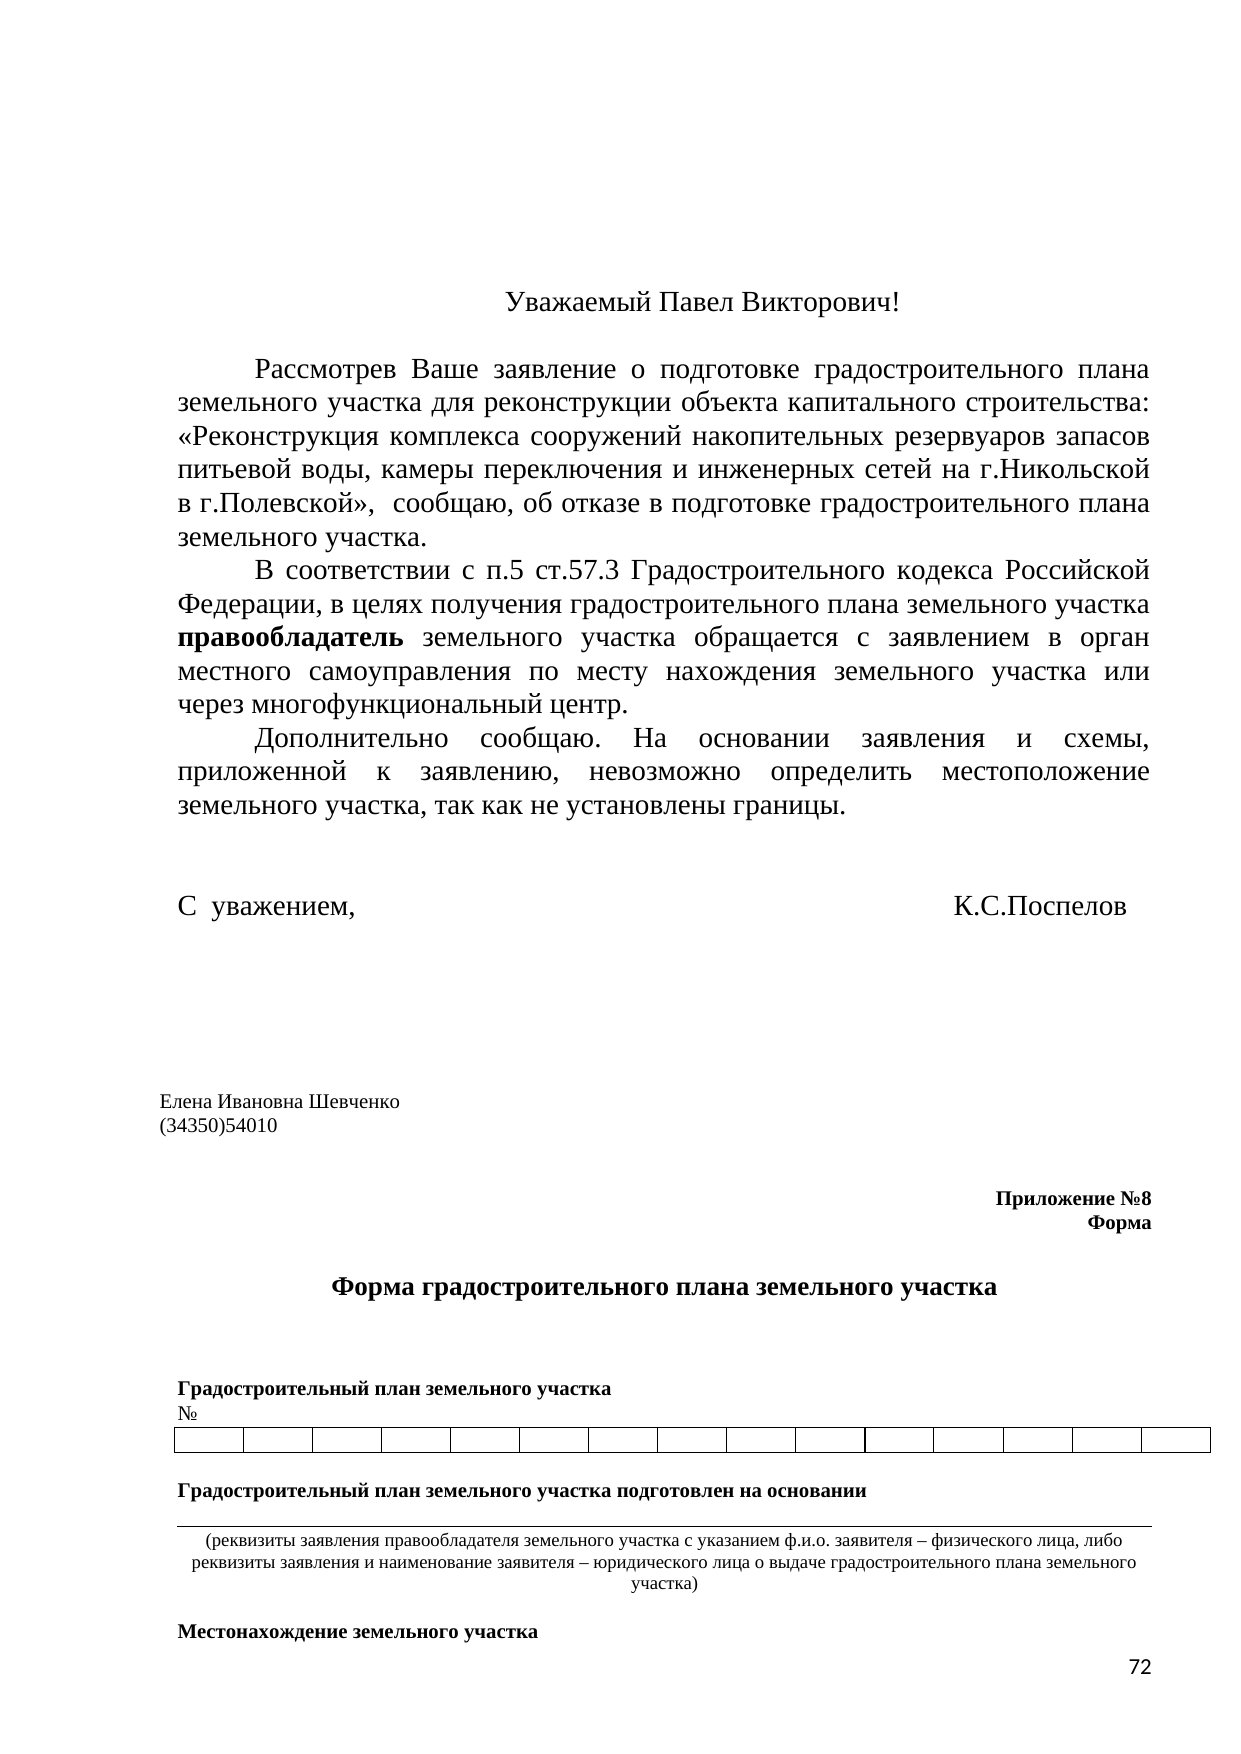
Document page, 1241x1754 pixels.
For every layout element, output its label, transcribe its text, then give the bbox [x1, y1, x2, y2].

text № [177, 1400, 1152, 1424]
text Градостроительный план земельного участка [177, 1376, 1152, 1400]
table_header [866, 1428, 933, 1452]
text В соответствии с п.5 ст.57.3 Градостроительного кодекса Российской Федерации, в целях получения градостроительного плана земельного участка правообладатель земельного участка обращается с заявлением в орган местного самоуправления по месту нахождения земельного участка или через многофункциональный центр. [177, 552, 1151, 720]
table_header [796, 1428, 864, 1452]
text Елена Ивановна Шевченко [147, 1089, 1151, 1113]
table_header [313, 1428, 381, 1452]
table_header [175, 1428, 243, 1452]
table_header [244, 1428, 312, 1452]
table_header [934, 1428, 1003, 1452]
table_header [520, 1428, 588, 1452]
text Форма градостроительного плана земельного участка [177, 1270, 1152, 1301]
table_header [658, 1428, 726, 1452]
text Уважаемый Павел Викторович! [177, 284, 1151, 317]
table_header [1004, 1428, 1072, 1452]
text Дополнительно сообщаю. На основании заявления и схемы, приложенной к заявлению, невозможно определить местоположение земельного участка, так как не установлены границы. [177, 720, 1151, 821]
text (реквизиты заявления правообладателя земельного участка с указанием ф.и.о. заявителя – физического лица, либо реквизиты заявления и наименование заявителя – юридического лица о выдаче градостроительного плана земельного участка) [177, 1527, 1152, 1594]
text Рассмотрев Ваше заявление о подготовке градостроительного плана земельного участка для реконструкции объекта капитального строительства: «Реконструкция комплекса сооружений накопительных резервуаров запасов питьевой воды, камеры переключения и инженерных сетей на г.Никольской в г.Полевской», сообщаю, об отказе в подготовке градостроительного плана земельного участка. [177, 351, 1151, 552]
table_header [727, 1428, 795, 1452]
table_header [382, 1428, 450, 1452]
text С уважением, К.С.Поспелов [177, 888, 1151, 921]
table_header [1073, 1428, 1141, 1452]
subtitle Приложение №8 [177, 1186, 1152, 1209]
table_header [1142, 1428, 1210, 1452]
text Местонахождение земельного участка [177, 1619, 1152, 1643]
text (34350)54010 [147, 1113, 1151, 1137]
table_header [589, 1428, 657, 1452]
text Градостроительный план земельного участка подготовлен на основании [177, 1478, 1152, 1502]
subtitle Форма [177, 1209, 1152, 1234]
table_header [451, 1428, 519, 1452]
